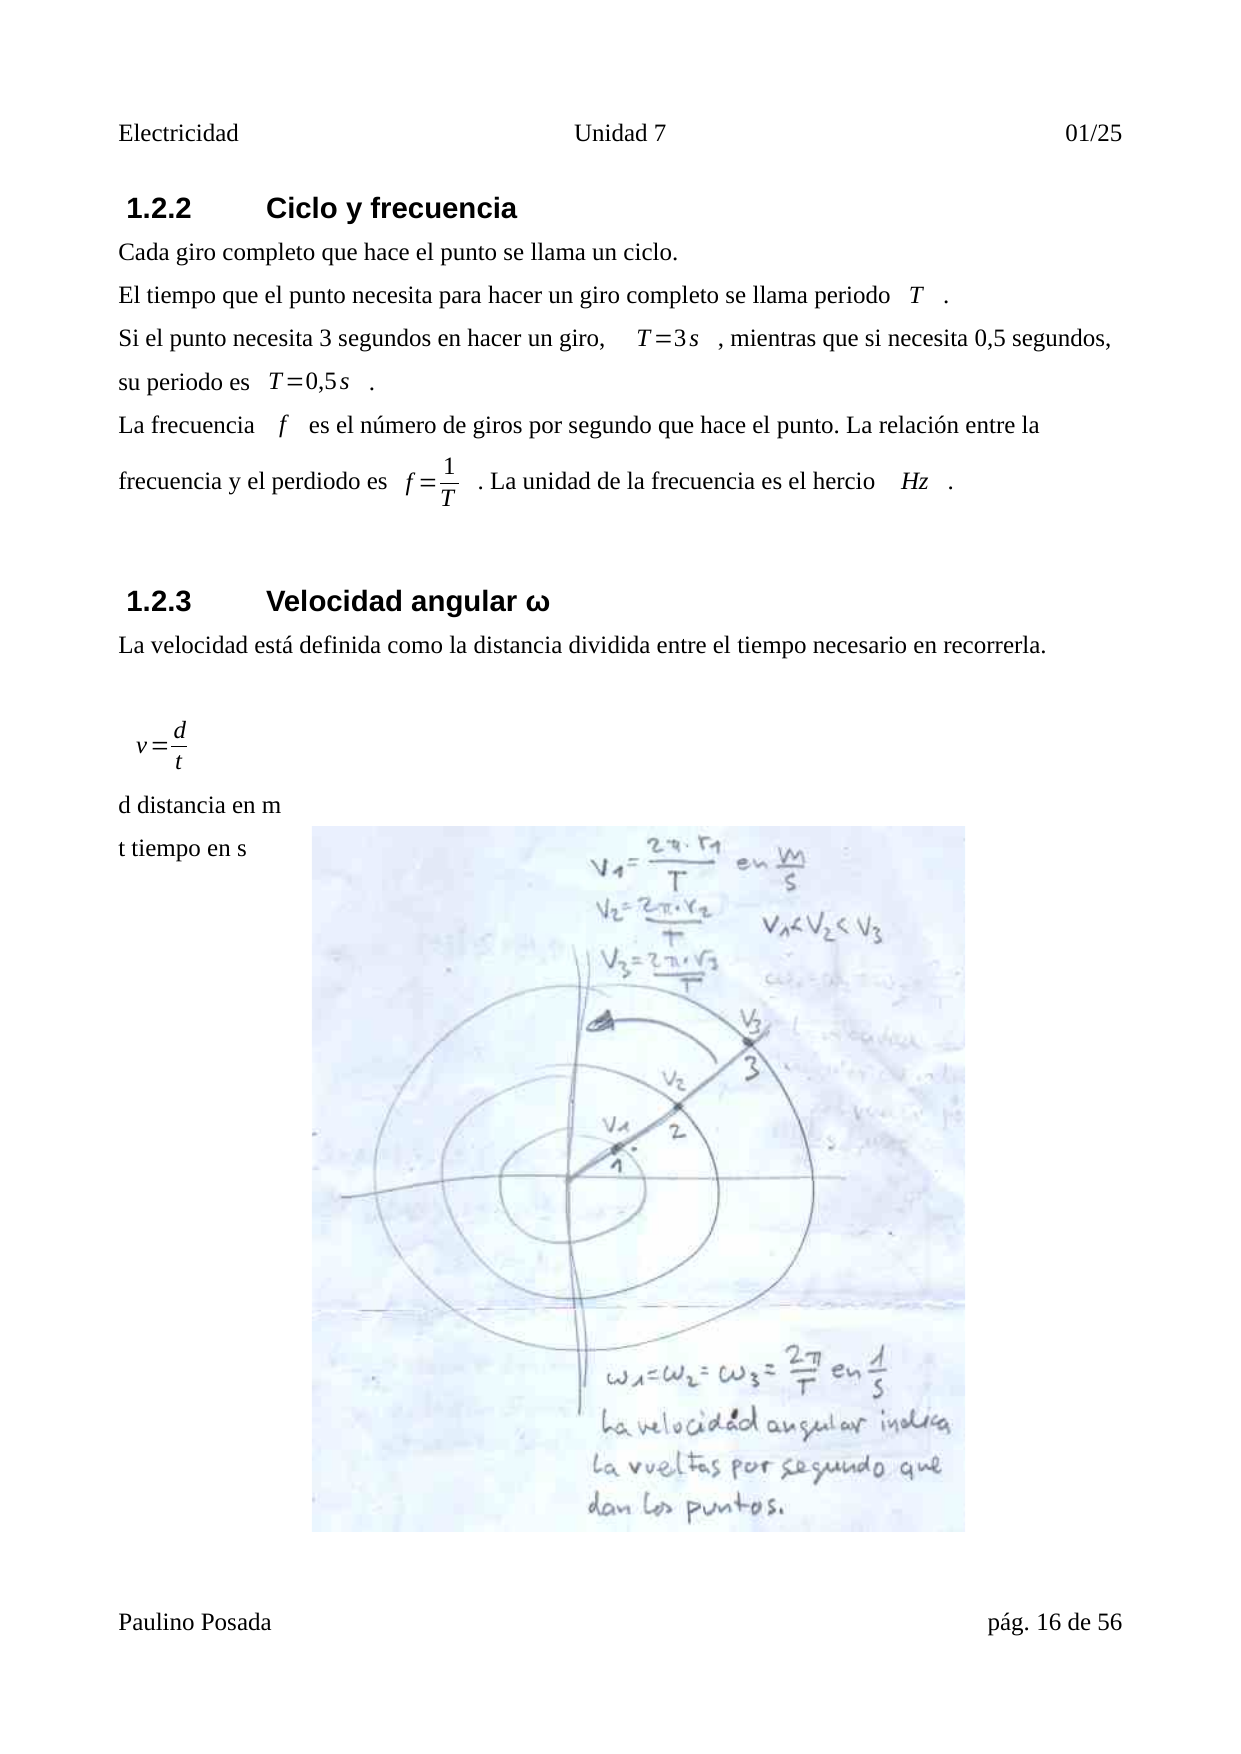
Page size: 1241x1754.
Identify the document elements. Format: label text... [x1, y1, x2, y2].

subtitle Ciclo y frecuencia [118, 191, 1122, 225]
text [966, 833, 1122, 862]
text Cada giro completo que hace el punto se llama un ciclo. [118, 237, 1122, 266]
text t tiempo en s [118, 833, 311, 862]
text La frecuencia es el número de giros por segundo que hace el punto. La relación entre la frecuencia y el perdiodo es. La unidad de la frecuencia es el hercio . [118, 410, 1122, 512]
text d distancia en m [118, 790, 1122, 819]
text El tiempo que el punto necesita para hacer un giro completo se llama periodo. [118, 280, 1122, 309]
subtitle Velocidad angular ω [118, 584, 1122, 618]
text Si el punto necesita 3 segundos en hacer un giro, , mientras que si necesita 0,5 segundos, su periodo es. [118, 323, 1122, 395]
text La velocidad está definida como la distancia dividida entre el tiempo necesario en recorrerla. [118, 630, 1122, 659]
picture [311, 826, 966, 1532]
